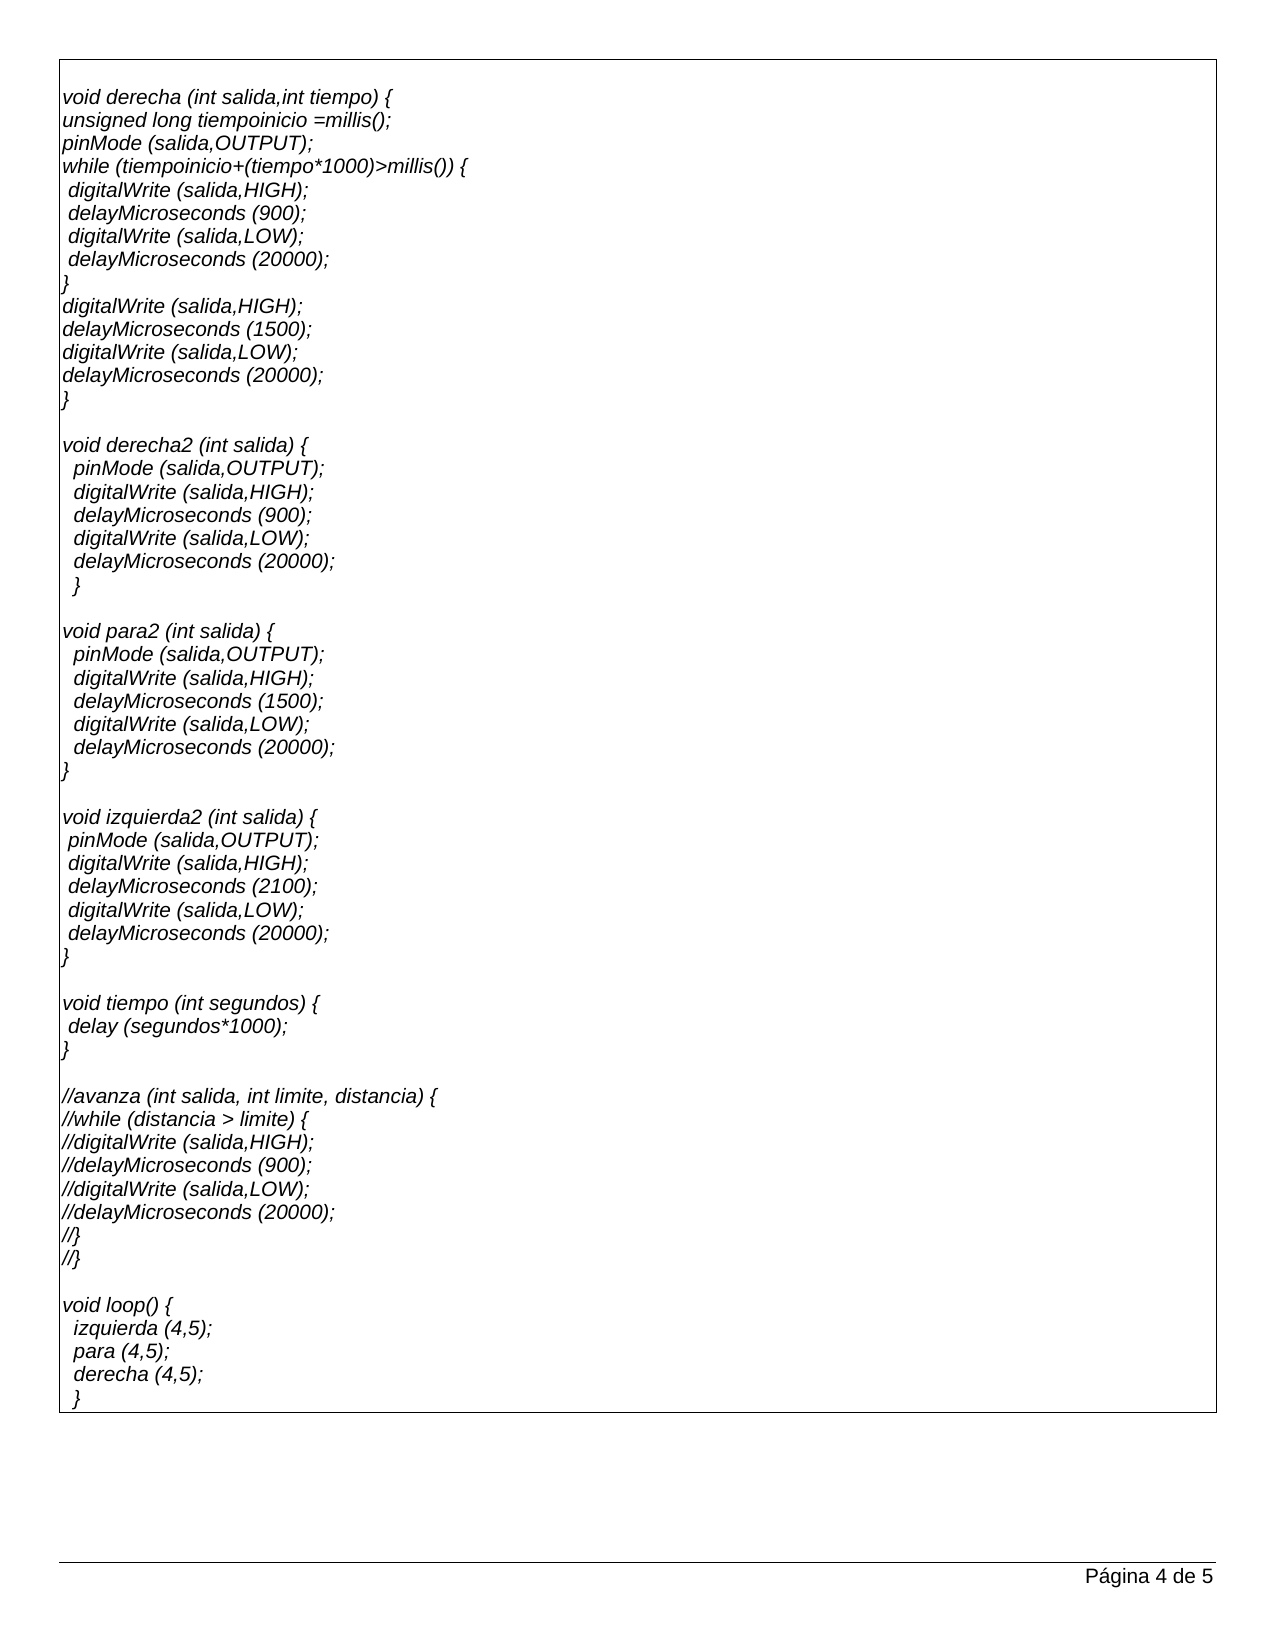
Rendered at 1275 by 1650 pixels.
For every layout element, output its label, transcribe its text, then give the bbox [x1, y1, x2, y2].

text digitalWrite (salida,LOW); [60, 524, 1216, 547]
text digitalWrite (salida,LOW); [60, 222, 1216, 245]
text digitalWrite (salida,LOW); [60, 338, 1216, 361]
text pinMode (salida,OUTPUT); [60, 826, 1216, 849]
text //} [60, 1244, 1216, 1270]
text void izquierda2 (int salida) { [60, 802, 1216, 826]
text //delayMicroseconds (20000); [60, 1197, 1216, 1221]
text delayMicroseconds (900); [60, 500, 1216, 524]
text } [60, 942, 1216, 968]
text pinMode (salida,OUTPUT); [60, 129, 1216, 152]
text //digitalWrite (salida,HIGH); [60, 1128, 1216, 1151]
text //delayMicroseconds (900); [60, 1151, 1216, 1174]
text delayMicroseconds (20000); [60, 361, 1216, 384]
text digitalWrite (salida,HIGH); [60, 663, 1216, 686]
text pinMode (salida,OUTPUT); [60, 640, 1216, 663]
text void para2 (int salida) { [60, 617, 1216, 640]
text unsigned long tiempoinicio =millis(); [60, 106, 1216, 129]
text } [60, 268, 1216, 291]
text } [60, 1035, 1216, 1061]
text digitalWrite (salida,HIGH); [60, 849, 1216, 872]
text void derecha2 (int salida) { [60, 431, 1216, 454]
text delayMicroseconds (1500); [60, 314, 1216, 338]
text digitalWrite (salida,HIGH); [60, 291, 1216, 314]
text delay (segundos*1000); [60, 1011, 1216, 1035]
text delayMicroseconds (20000); [60, 918, 1216, 942]
text digitalWrite (salida,LOW); [60, 895, 1216, 918]
text delayMicroseconds (1500); [60, 686, 1216, 709]
text //digitalWrite (salida,LOW); [60, 1174, 1216, 1197]
text while (tiempoinicio+(tiempo*1000)>millis()) { [60, 152, 1216, 175]
text delayMicroseconds (20000); [60, 245, 1216, 268]
text pinMode (salida,OUTPUT); [60, 454, 1216, 477]
text //avanza (int salida, int limite, distancia) { [60, 1081, 1216, 1104]
text izquierda (4,5); [60, 1313, 1216, 1337]
text } [60, 756, 1216, 782]
text } [60, 384, 1216, 411]
text derecha (4,5); [60, 1360, 1216, 1383]
text delayMicroseconds (2100); [60, 872, 1216, 895]
text void tiempo (int segundos) { [60, 988, 1216, 1011]
text digitalWrite (salida,HIGH); [60, 477, 1216, 500]
text //} [60, 1221, 1216, 1244]
text } [60, 570, 1216, 596]
text delayMicroseconds (20000); [60, 547, 1216, 570]
text //while (distancia > limite) { [60, 1104, 1216, 1128]
text delayMicroseconds (20000); [60, 733, 1216, 756]
text digitalWrite (salida,LOW); [60, 709, 1216, 733]
text } [60, 1383, 1216, 1412]
text para (4,5); [60, 1337, 1216, 1360]
text void derecha (int salida,int tiempo) { [60, 82, 1216, 106]
text delayMicroseconds (900); [60, 198, 1216, 222]
text void loop() { [60, 1290, 1216, 1313]
text digitalWrite (salida,HIGH); [60, 175, 1216, 198]
